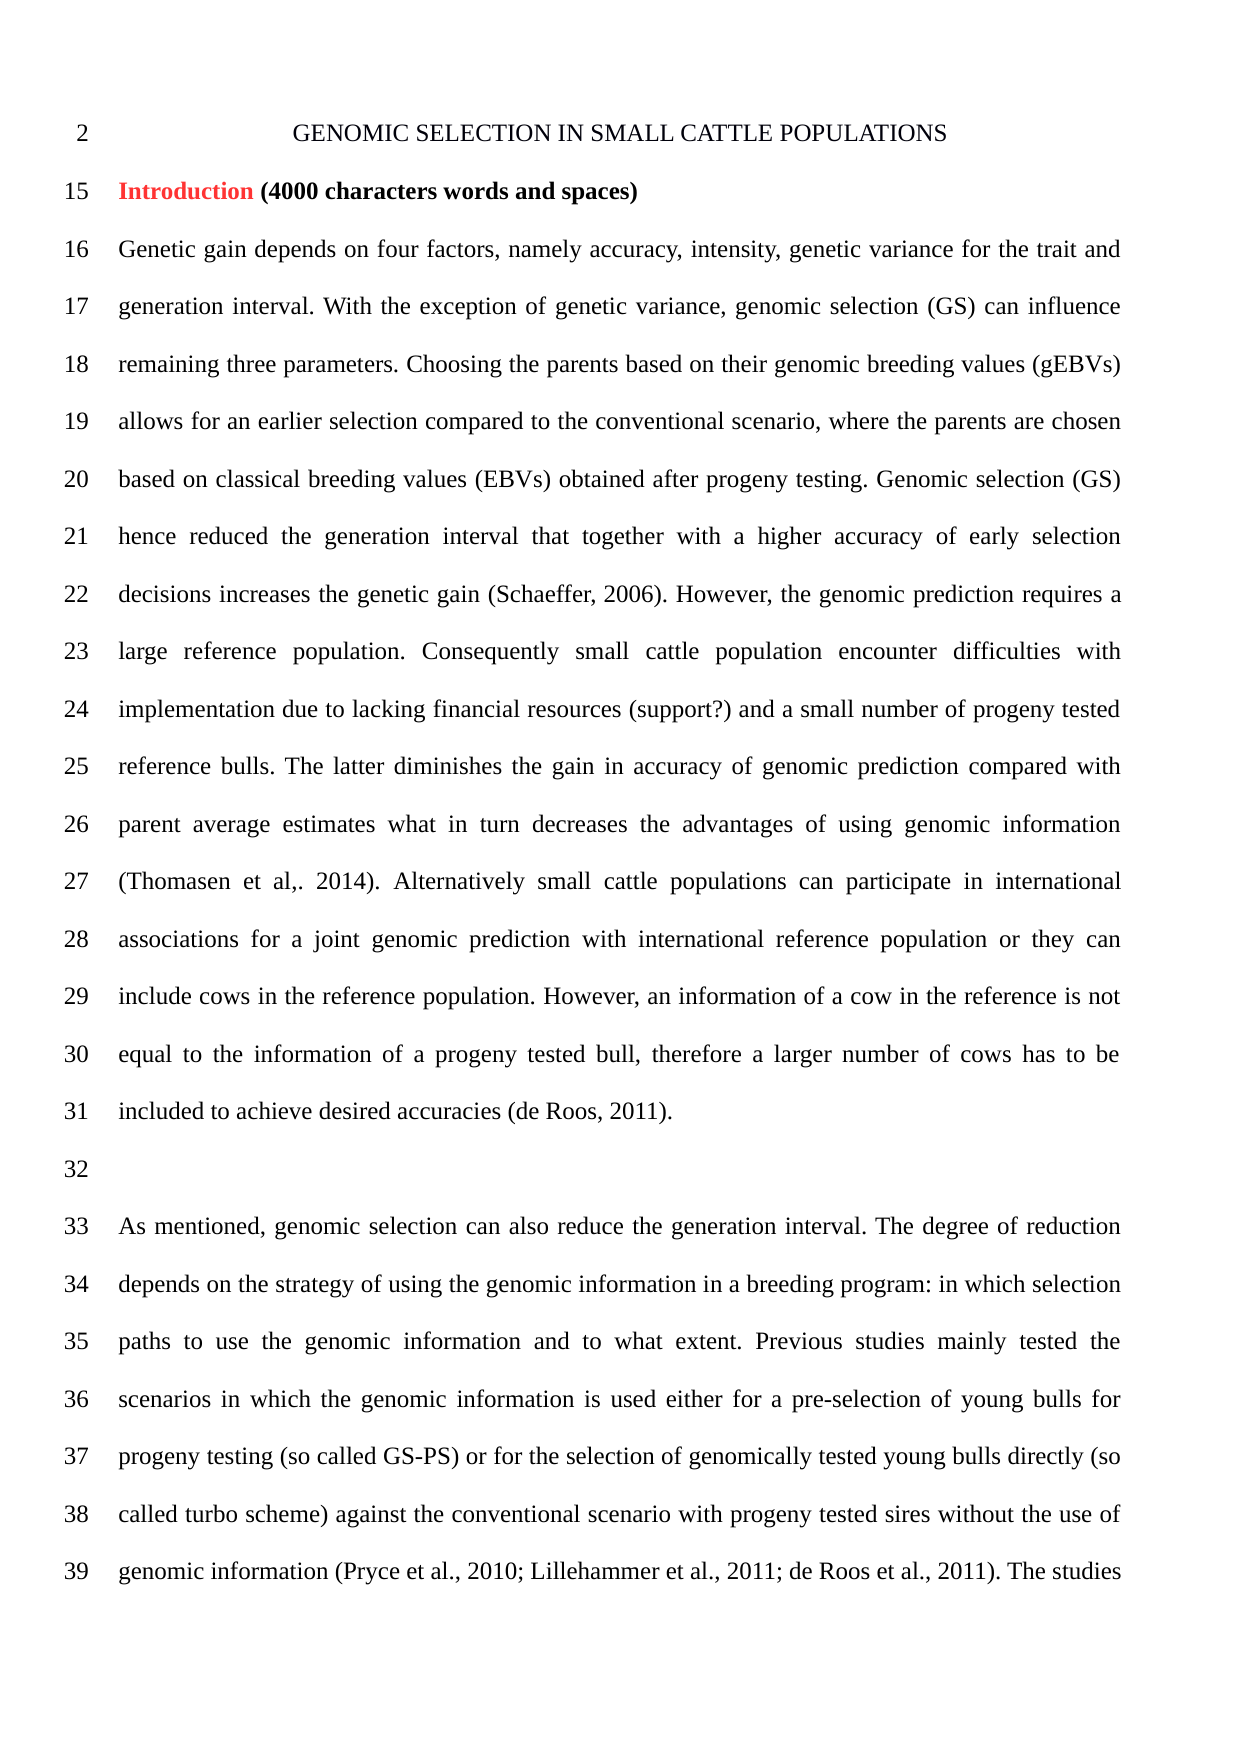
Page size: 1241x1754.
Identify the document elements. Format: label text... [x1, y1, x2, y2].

text Introduction (4000 characters words and spaces) [118, 176, 1122, 205]
text Genetic gain depends on four factors, namely accuracy, intensity, genetic variance for the trait and generation interval. With the exception of genetic variance, genomic selection (GS) can influence remaining three parameters. Choosing the parents based on their genomic breeding values (gEBVs) allows for an earlier selection compared to the conventional scenario, where the parents are chosen based on classical breeding values (EBVs) obtained after progeny testing. Genomic selection (GS) hence reduced the generation interval that together with a higher accuracy of early selection decisions increases the genetic gain (Schaeffer, 2006). However, the genomic prediction requires a large reference population. Consequently small cattle population encounter difficulties with implementation due to lacking financial resources (support?) and a small number of progeny tested reference bulls. The latter diminishes the gain in accuracy of genomic prediction compared with parent average estimates what in turn decreases the advantages of using genomic information (Thomasen et al,. 2014). Alternatively small cattle populations can participate in international associations for a joint genomic prediction with international reference population or they can include cows in the reference population. However, an information of a cow in the reference is not equal to the information of a progeny tested bull, therefore a larger number of cows has to be included to achieve desired accuracies (de Roos, 2011). [118, 234, 1122, 1125]
text As mentioned, genomic selection can also reduce the generation interval. The degree of reduction depends on the strategy of using the genomic information in a breeding program: in which selection paths to use the genomic information and to what extent. Previous studies mainly tested the scenarios in which the genomic information is used either for a pre-selection of young bulls for progeny testing (so called GS-PS) or for the selection of genomically tested young bulls directly (so called turbo scheme) against the conventional scenario with progeny tested sires without the use of genomic information (Pryce et al., 2010; Lillehammer et al., 2011; de Roos et al., 2011). The studies [118, 1211, 1122, 1585]
